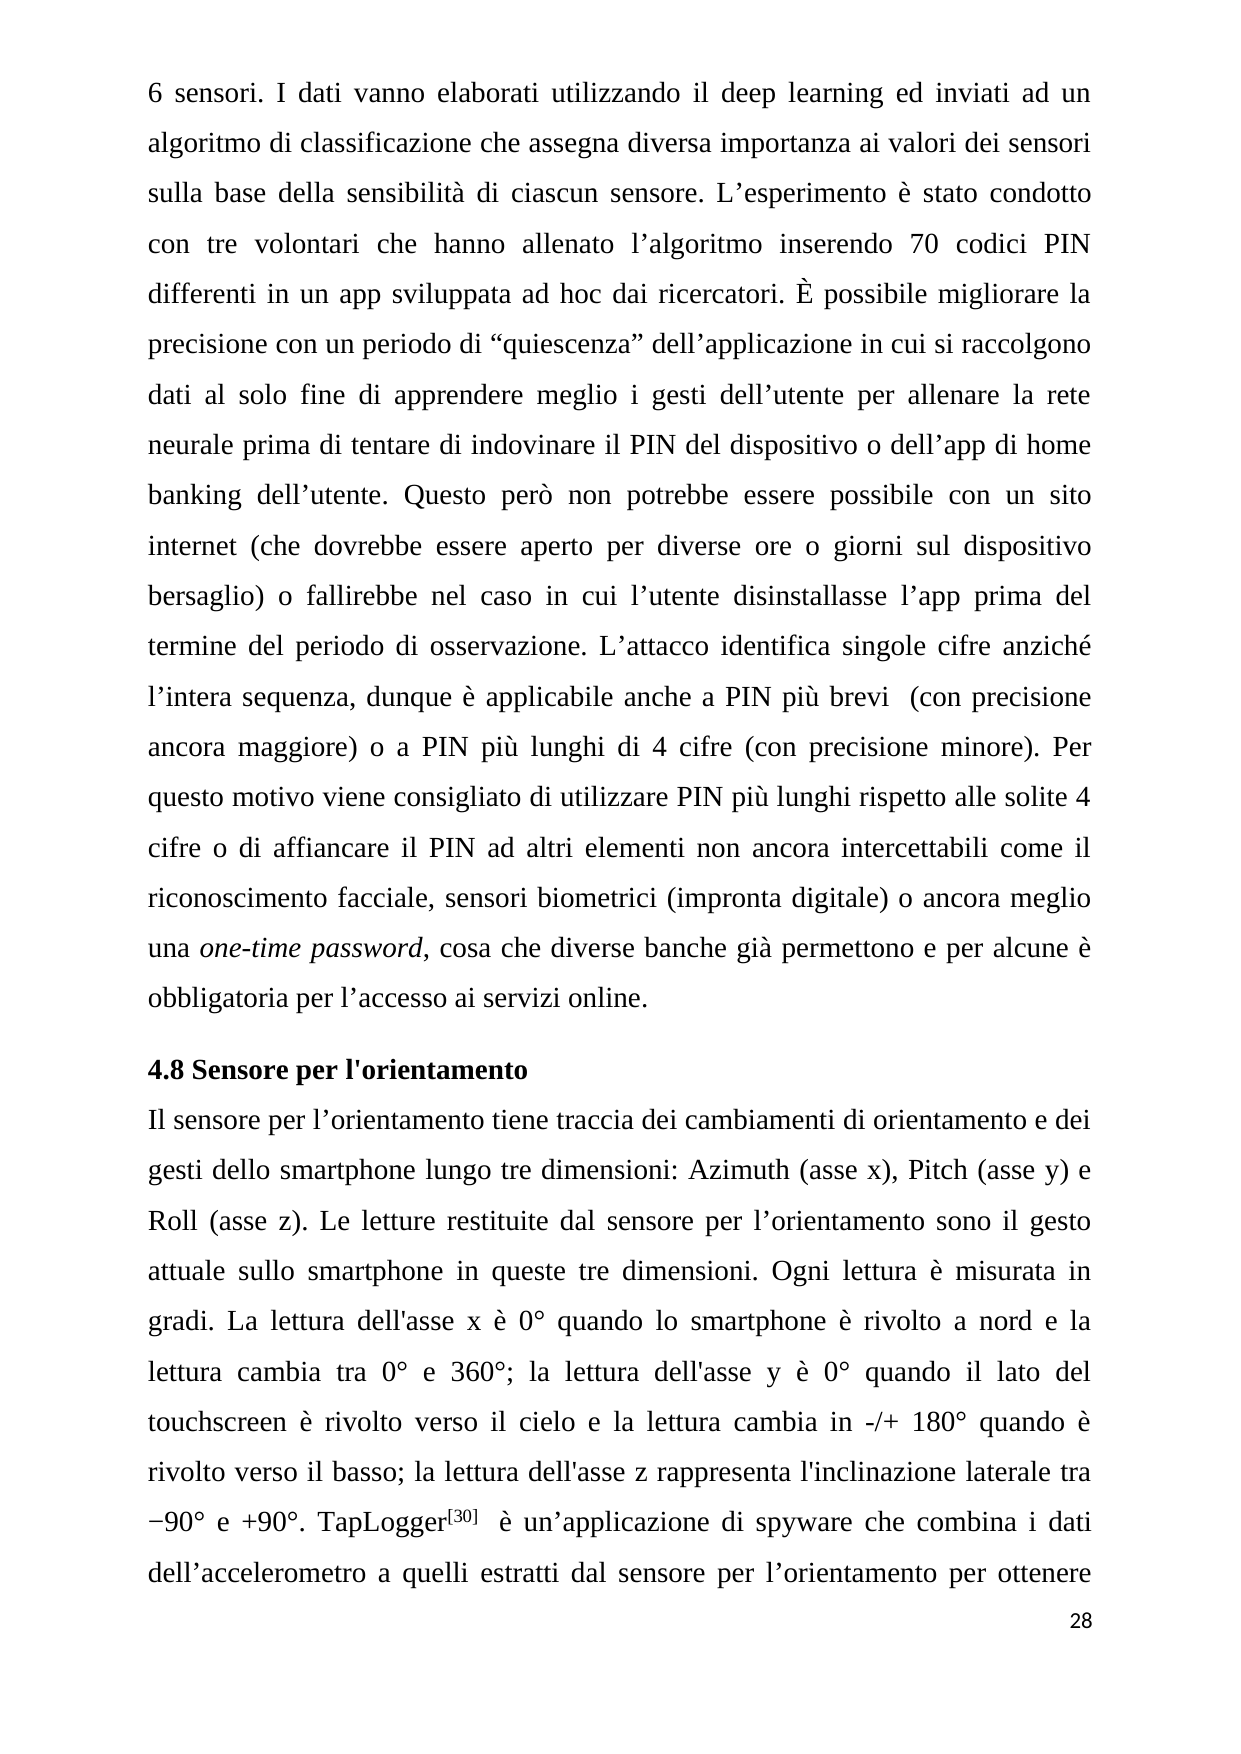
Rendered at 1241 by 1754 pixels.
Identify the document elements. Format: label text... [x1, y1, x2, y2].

text 6 sensori. I dati vanno elaborati utilizzando il deep learning ed inviati ad un algoritmo di classificazione che assegna diversa importanza ai valori dei sensori sulla base della sensibilità di ciascun sensore. L’esperimento è stato condotto con tre volontari che hanno allenato l’algoritmo inserendo 70 codici PIN differenti in un app sviluppata ad hoc dai ricercatori. È possibile migliorare la precisione con un periodo di “quiescenza” dell’applicazione in cui si raccolgono dati al solo fine di apprendere meglio i gesti dell’utente per allenare la rete neurale prima di tentare di indovinare il PIN del dispositivo o dell’app di home banking dell’utente. Questo però non potrebbe essere possibile con un sito internet (che dovrebbe essere aperto per diverse ore o giorni sul dispositivo bersaglio) o fallirebbe nel caso in cui l’utente disinstallasse l’app prima del termine del periodo di osservazione. L’attacco identifica singole cifre anziché l’intera sequenza, dunque è applicabile anche a PIN più brevi (con precisione ancora maggiore) o a PIN più lunghi di 4 cifre (con precisione minore). Per questo motivo viene consigliato di utilizzare PIN più lunghi rispetto alle solite 4 cifre o di affiancare il PIN ad altri elementi non ancora intercettabili come il riconoscimento facciale, sensori biometrici (impronta digitale) o ancora meglio una one-time password, cosa che diverse banche già permettono e per alcune è obbligatoria per l’accesso ai servizi online. [148, 75, 1092, 1014]
text Il sensore per l’orientamento tiene traccia dei cambiamenti di orientamento e dei gesti dello smartphone lungo tre dimensioni: Azimuth (asse x), Pitch (asse y) e Roll (asse z). Le letture restituite dal sensore per l’orientamento sono il gesto attuale sullo smartphone in queste tre dimensioni. Ogni lettura è misurata in gradi. La lettura dell'asse x è 0° quando lo smartphone è rivolto a nord e la lettura cambia tra 0° e 360°; la lettura dell'asse y è 0° quando il lato del touchscreen è rivolto verso il cielo e la lettura cambia in -/+ 180° quando è rivolto verso il basso; la lettura dell'asse z rappresenta l'inclinazione laterale tra −90° e +90°. TapLogger[30] è un’applicazione di spyware che combina i dati dell’accelerometro a quelli estratti dal sensore per l’orientamento per ottenere [148, 1102, 1092, 1588]
subtitle 4.8 Sensore per l'orientamento [148, 1052, 1092, 1085]
